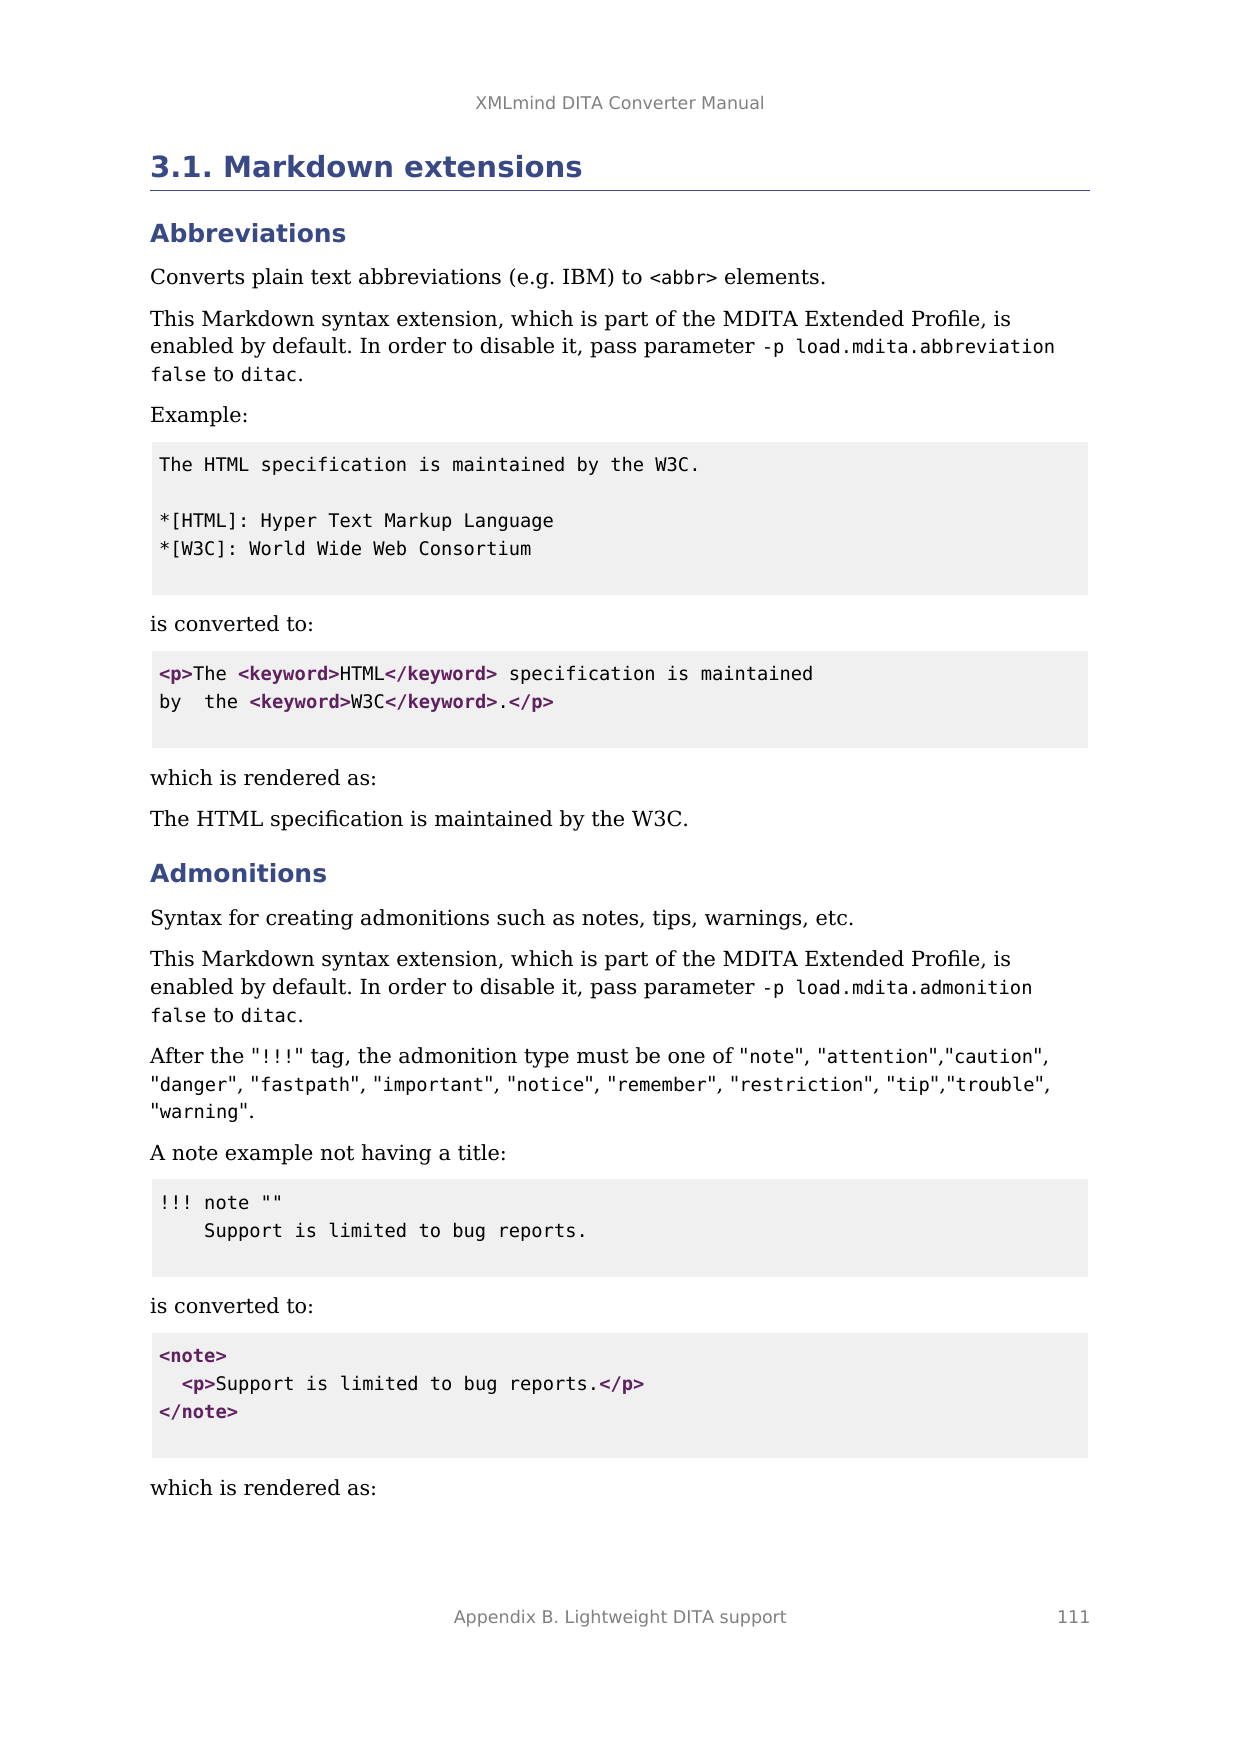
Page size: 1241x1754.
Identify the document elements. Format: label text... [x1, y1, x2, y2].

text <note> <p>Support is limited to bug reports.</p> </note> [152, 1333, 1088, 1458]
text The HTML specification is maintained by the W3C. *[HTML]: Hyper Text Markup Language *[W3C]: World Wide Web Consortium [152, 442, 1088, 595]
text After the "!!!" tag, the admonition type must be one of "note", "attention","caution", "danger", "fastpath", "important", "notice", "remember", "restriction", "tip","trouble", "warning". [150, 1041, 1090, 1124]
text !!! note "" Support is limited to bug reports. [152, 1179, 1088, 1277]
text is converted to: [150, 1291, 1090, 1319]
text Admonitions [150, 859, 1090, 888]
text A note example not having a title: [150, 1137, 1090, 1165]
text which is rendered as: [150, 762, 1090, 790]
text Abbreviations [150, 219, 1090, 248]
text The HTML specification is maintained by the W3C. [150, 804, 1090, 832]
subtitle 3.1. Markdown extensions [150, 150, 1090, 190]
text This Markdown syntax extension, which is part of the MDITA Extended Profile, is enabled by default. In order to disable it, pass parameter -p load.mdita.admonition false to ditac. [150, 944, 1090, 1027]
text which is rendered as: [150, 1472, 1090, 1500]
text is converted to: [150, 609, 1090, 637]
text Example: [150, 400, 1090, 428]
text Syntax for creating admonitions such as notes, tips, warnings, etc. [150, 902, 1090, 930]
text Converts plain text abbreviations (e.g. IBM) to <abbr> elements. [150, 262, 1090, 289]
text This Markdown syntax extension, which is part of the MDITA Extended Profile, is enabled by default. In order to disable it, pass parameter -p load.mdita.abbreviation false to ditac. [150, 303, 1090, 386]
text <p>The <keyword>HTML</keyword> specification is maintained by the <keyword>W3C</keyword>.</p> [152, 651, 1088, 748]
